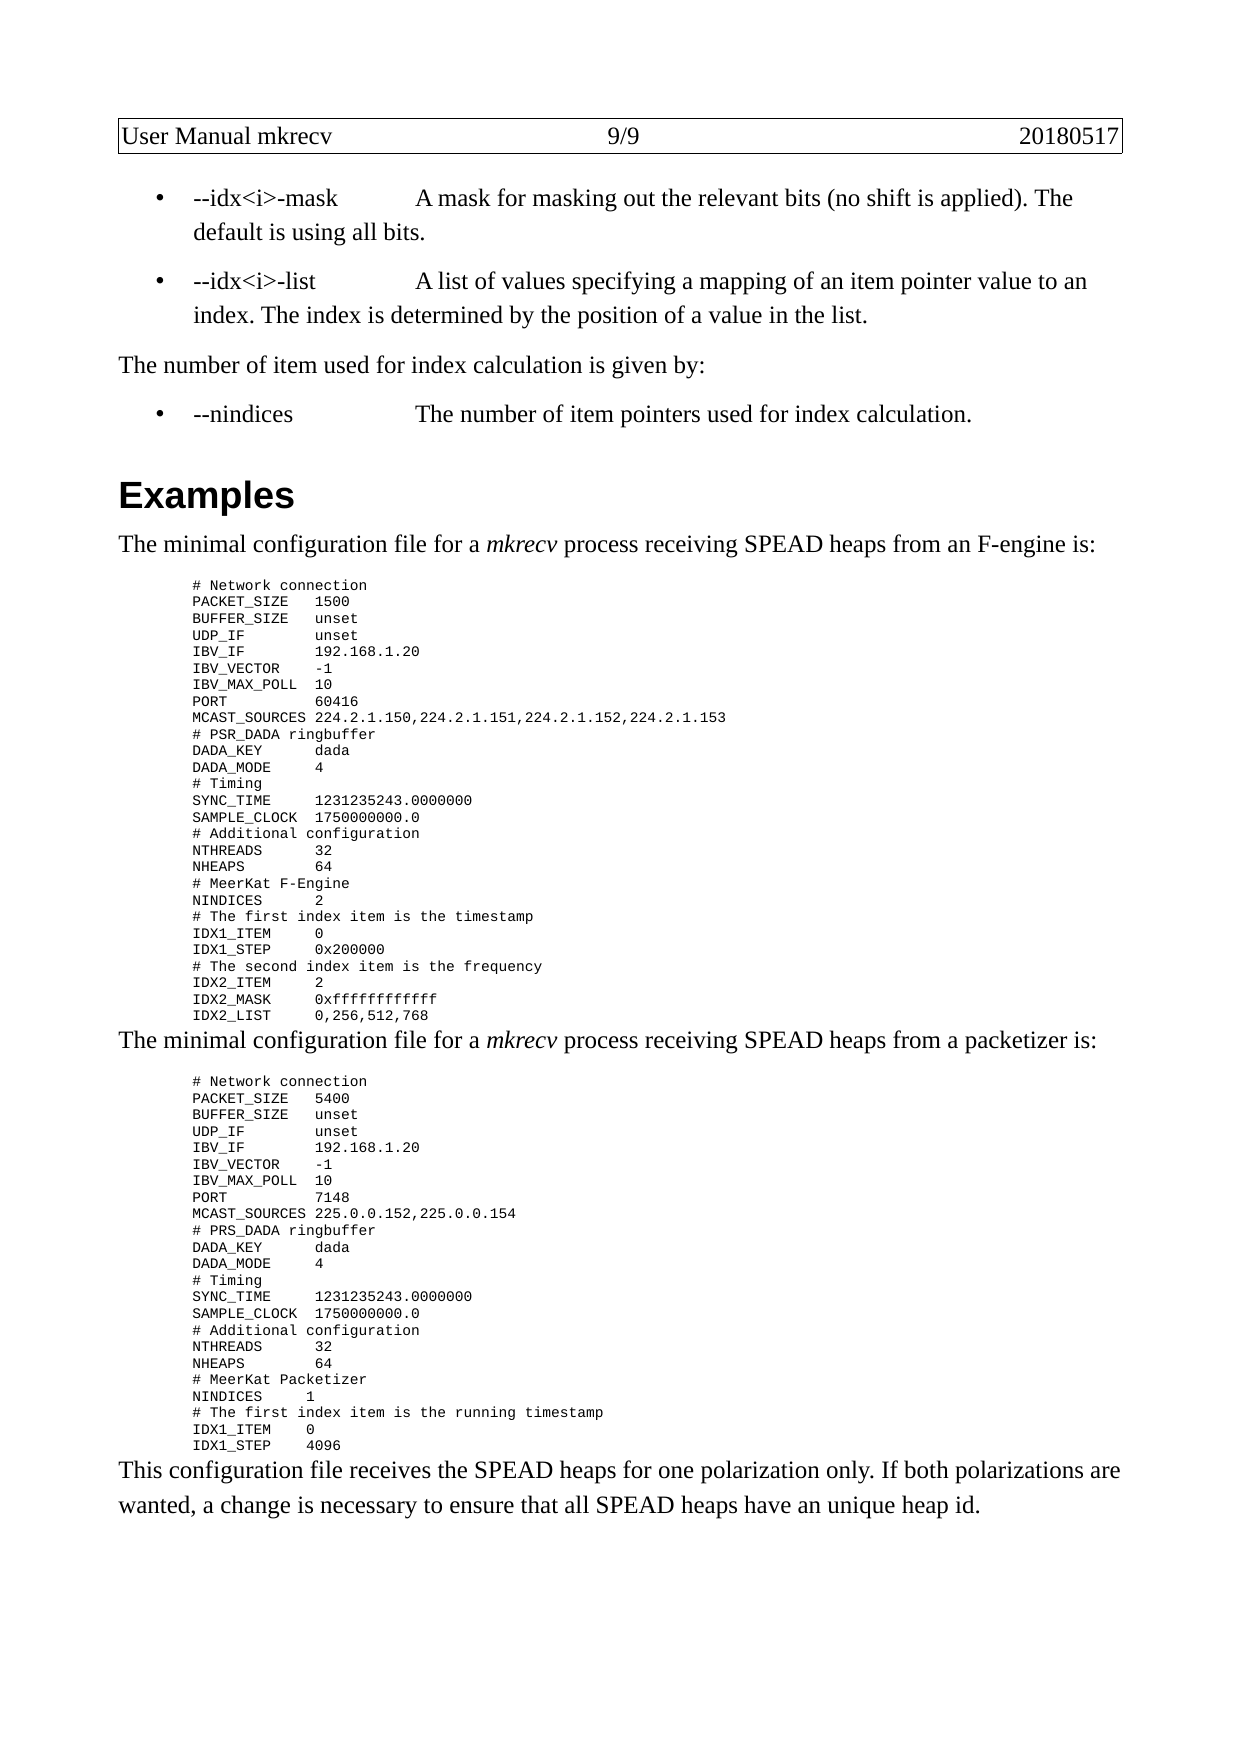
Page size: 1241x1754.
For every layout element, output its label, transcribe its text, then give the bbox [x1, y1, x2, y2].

list --nindices The number of item pointers used for index calculation. [156, 399, 1122, 427]
text # Network connection PACKET_SIZE 1500 BUFFER_SIZE unset UDP_IF unset IBV_IF 192.168.1.20 IBV_VECTOR -1 IBV_MAX_POLL 10 PORT 60416 MCAST_SOURCES 224.2.1.150,224.2.1.151,224.2.1.152,224.2.1.153 # PSR_DADA ringbuffer DADA_KEY dada DADA_MODE 4 # Timing SYNC_TIME 1231235243.0000000 SAMPLE_CLOCK 1750000000.0 # Additional configuration NTHREADS 32 NHEAPS 64 # MeerKat F-Engine NINDICES 2 # The first index item is the timestamp IDX1_ITEM 0 IDX1_STEP 0x200000 # The second index item is the frequency IDX2_ITEM 2 IDX2_MASK 0xffffffffffff IDX2_LIST 0,256,512,768 [192, 578, 1122, 1025]
text This configuration file receives the SPEAD heaps for one polarization only. If both polarizations are wanted, a change is necessary to ensure that all SPEAD heaps have an unique heap id. [118, 1455, 1122, 1518]
text # Network connection PACKET_SIZE 5400 BUFFER_SIZE unset UDP_IF unset IBV_IF 192.168.1.20 IBV_VECTOR -1 IBV_MAX_POLL 10 PORT 7148 MCAST_SOURCES 225.0.0.152,225.0.0.154 # PRS_DADA ringbuffer DADA_KEY dada DADA_MODE 4 # Timing SYNC_TIME 1231235243.0000000 SAMPLE_CLOCK 1750000000.0 # Additional configuration NTHREADS 32 NHEAPS 64 # MeerKat Packetizer NINDICES 1 # The first index item is the running timestamp IDX1_ITEM 0 IDX1_STEP 4096 [192, 1074, 1122, 1455]
list --idx<i>-list A list of values specifying a mapping of an item pointer value to an index. The index is determined by the position of a value in the list. [156, 266, 1122, 329]
text The number of item used for index calculation is given by: [118, 350, 1122, 378]
text The minimal configuration file for a mkrecv process receiving SPEAD heaps from a packetizer is: [118, 1025, 1122, 1054]
list --idx<i>-mask A mask for masking out the relevant bits (no shift is applied). The default is using all bits. [156, 183, 1122, 246]
subtitle Examples [118, 473, 1122, 516]
text The minimal configuration file for a mkrecv process receiving SPEAD heaps from an F-engine is: [118, 529, 1122, 558]
